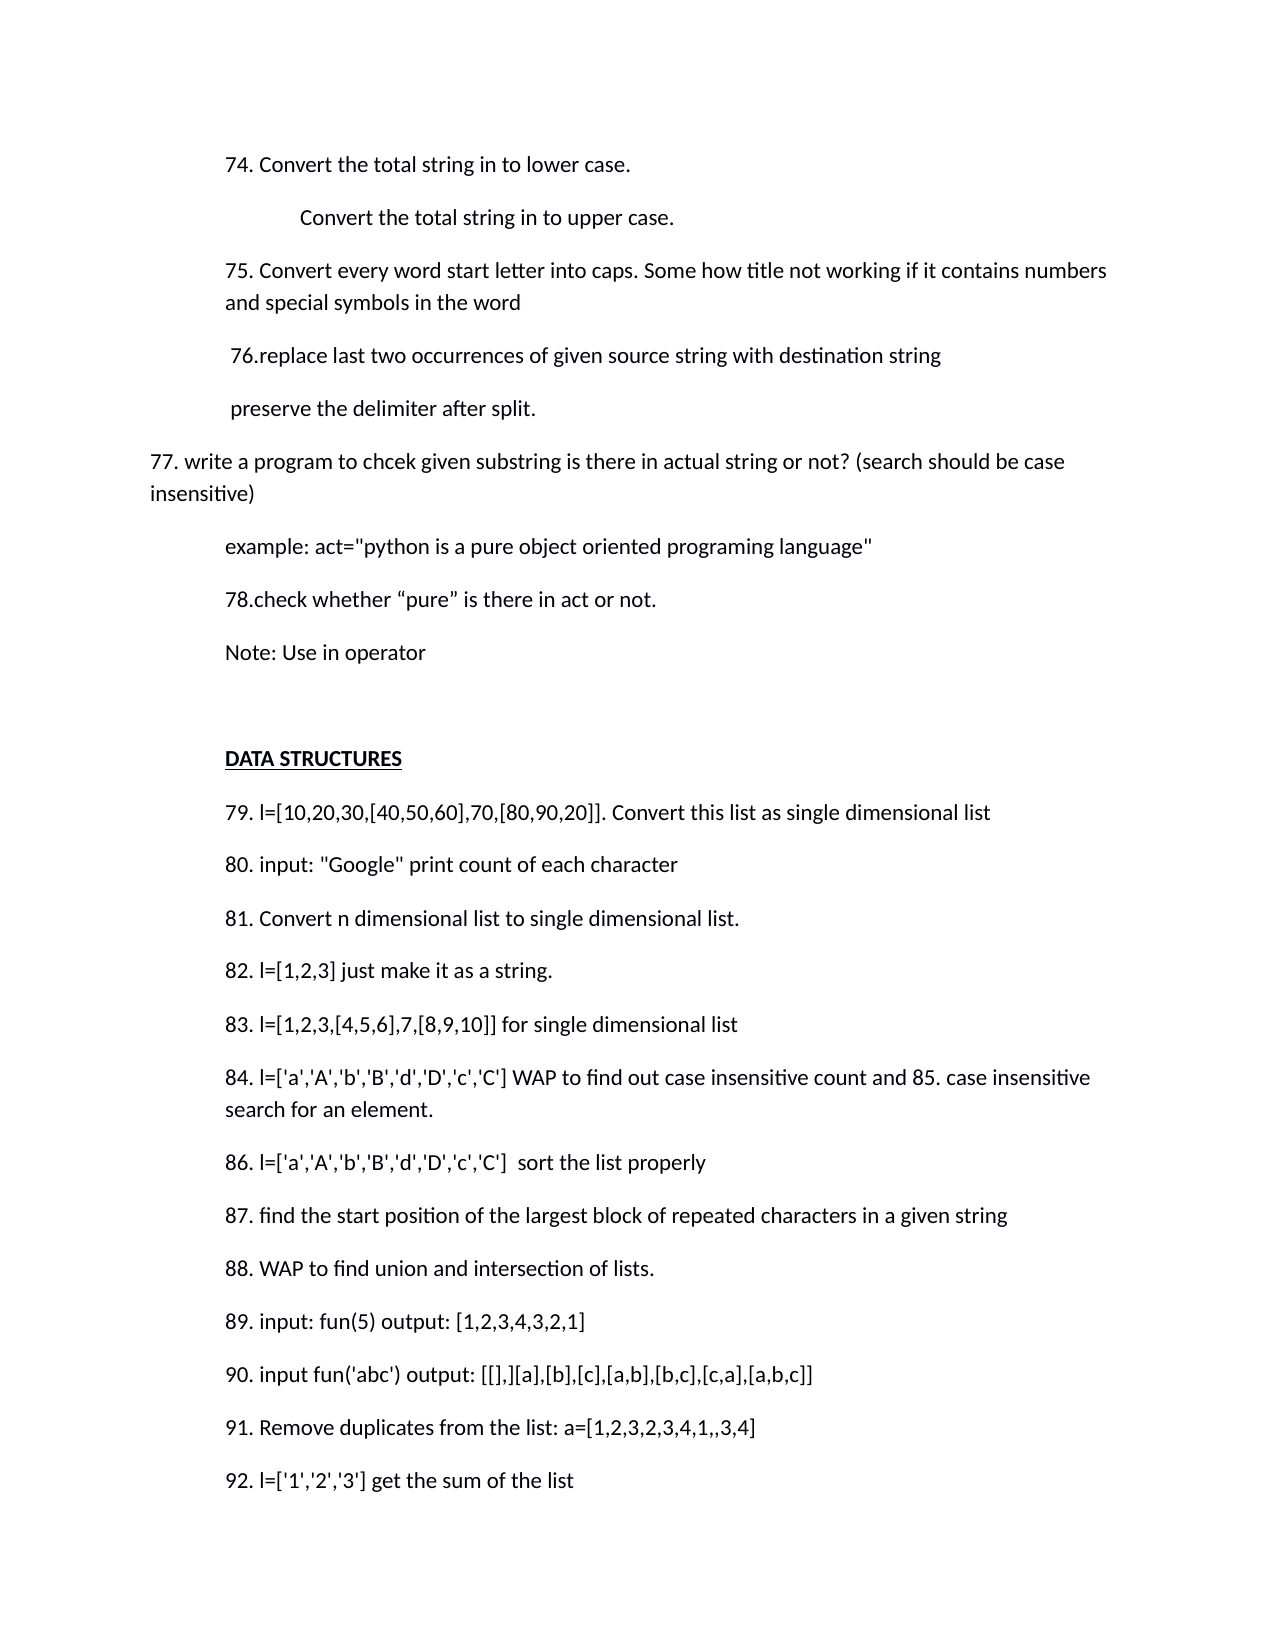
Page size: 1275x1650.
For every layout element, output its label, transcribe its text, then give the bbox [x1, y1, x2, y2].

list 83. l=[1,2,3,[4,5,6],7,[8,9,10]] for single dimensional list [225, 1010, 1125, 1038]
list preserve the delimiter after split. [225, 394, 1125, 422]
list 91. Remove duplicates from the list: a=[1,2,3,2,3,4,1,,3,4] [225, 1413, 1125, 1441]
list 89. input: fun(5) output: [1,2,3,4,3,2,1] [225, 1307, 1125, 1335]
list example: act="python is a pure object oriented programing language" [225, 532, 1125, 561]
list DATA STRUCTURES [225, 744, 1125, 773]
list 82. l=[1,2,3] just make it as a string. [225, 957, 1125, 985]
list 76.replace last two occurrences of given source string with destination string [225, 341, 1125, 369]
list 74. Convert the total string in to lower case. [225, 150, 1125, 178]
list Note: Use in operator [225, 638, 1125, 667]
list 90. input fun('abc') output: [[],][a],[b],[c],[a,b],[b,c],[c,a],[a,b,c]] [225, 1360, 1125, 1388]
list 88. WAP to find union and intersection of lists. [225, 1254, 1125, 1282]
list 81. Convert n dimensional list to single dimensional list. [225, 904, 1125, 932]
list 84. l=['a','A','b','B','d','D','c','C'] WAP to find out case insensitive count and 85. case insensitive search for an element. [225, 1063, 1125, 1123]
list 87. find the start position of the largest block of repeated characters in a given string [225, 1201, 1125, 1229]
list 86. l=['a','A','b','B','d','D','c','C'] sort the list properly [225, 1148, 1125, 1176]
list 80. input: "Google" print count of each character [225, 851, 1125, 879]
list Convert the total string in to upper case. [300, 203, 1125, 231]
list 79. l=[10,20,30,[40,50,60],70,[80,90,20]]. Convert this list as single dimensional list [225, 798, 1125, 826]
text 77. write a program to chcek given substring is there in actual string or not? (search should be case insensitive) [150, 447, 1125, 507]
list 92. l=['1','2','3'] get the sum of the list [225, 1466, 1125, 1494]
list 78.check whether “pure” is there in act or not. [225, 586, 1125, 613]
list 75. Convert every word start letter into caps. Some how title not working if it contains numbers and special symbols in the word [225, 256, 1125, 316]
